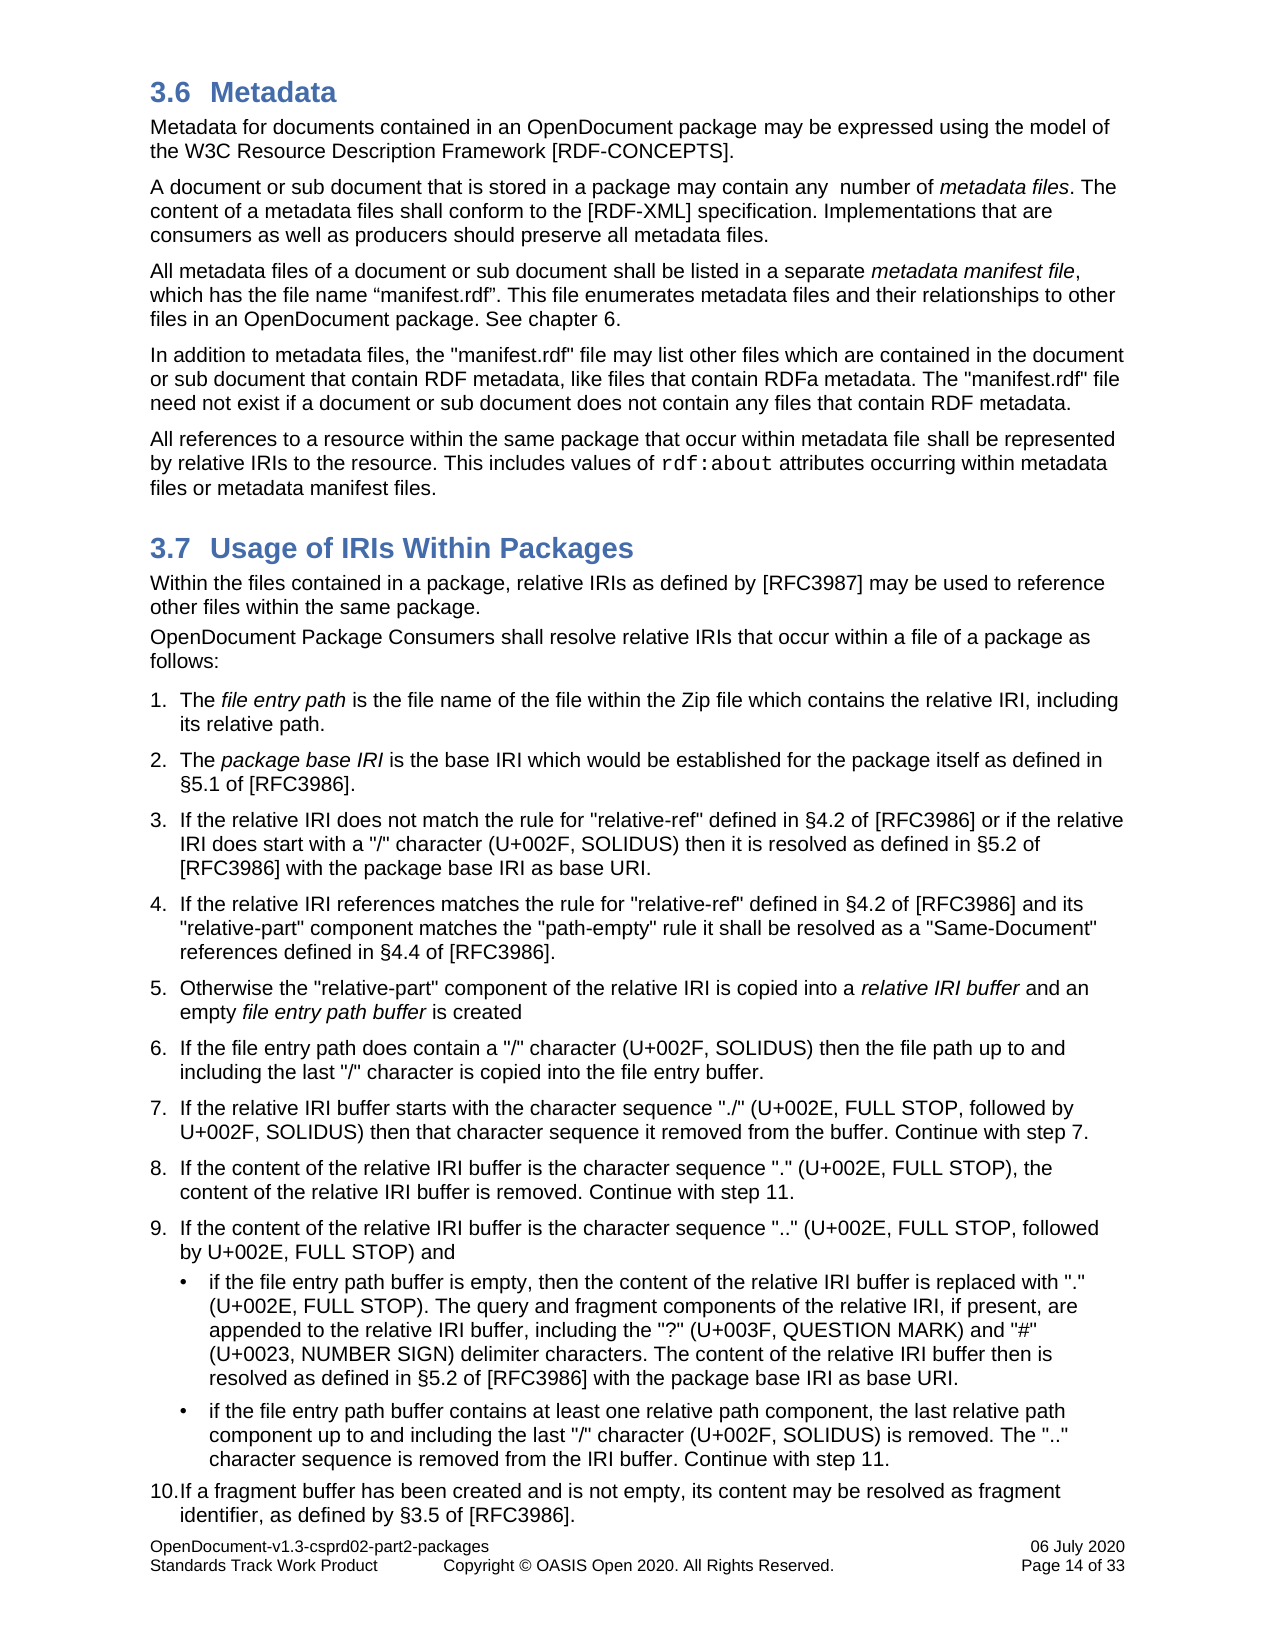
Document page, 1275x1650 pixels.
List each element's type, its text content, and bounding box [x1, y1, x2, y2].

list If the content of the relative IRI buffer is the character sequence "." (U+002E, FULL STOP), the content of the relative IRI buffer is removed. Continue with step 11. [150, 1156, 1125, 1203]
list If the relative IRI buffer starts with the character sequence "./" (U+002E, FULL STOP, followed by U+002F, SOLIDUS) then that character sequence it removed from the buffer. Continue with step 7. [150, 1096, 1125, 1143]
list The package base IRI is the base IRI which would be established for the package itself as defined in §5.1 of [RFC3986]. [150, 748, 1125, 796]
text Metadata for documents contained in an OpenDocument package may be expressed using the model of the W3C Resource Description Framework [RDF-CONCEPTS]. [150, 114, 1125, 162]
text In addition to metadata files, the "manifest.rdf" file may list other files which are contained in the document or sub document that contain RDF metadata, like files that contain RDFa metadata. The "manifest.rdf" file need not exist if a document or sub document does not contain any files that contain RDF metadata. [150, 342, 1125, 414]
subtitle Usage of IRIs Within Packages [150, 531, 1125, 565]
list If the content of the relative IRI buffer is the character sequence ".." (U+002E, FULL STOP, followed by U+002E, FULL STOP) and [150, 1216, 1125, 1263]
subtitle Metadata [150, 75, 1125, 108]
list if the file entry path buffer is empty, then the content of the relative IRI buffer is replaced with "." (U+002E, FULL STOP). The query and fragment components of the relative IRI, if present, are appended to the relative IRI buffer, including the "?" (U+003F, QUESTION MARK) and "#" (U+0023, NUMBER SIGN) delimiter characters. The content of the relative IRI buffer then is resolved as defined in §5.2 of [RFC3986] with the package base IRI as base URI. [179, 1269, 1125, 1389]
text Within the files contained in a package, relative IRIs as defined by [RFC3987] may be used to reference other files within the same package. [150, 571, 1125, 619]
text All metadata files of a document or sub document shall be listed in a separate metadata manifest file, which has the file name “manifest.rdf”. This file enumerates metadata files and their relationships to other files in an OpenDocument package. See chapter 6. [150, 258, 1125, 330]
list if the file entry path buffer contains at least one relative path component, the last relative path component up to and including the last "/" character (U+002F, SOLIDUS) is removed. The ".." character sequence is removed from the IRI buffer. Continue with step 11. [179, 1398, 1125, 1470]
text All references to a resource within the same package that occur within metadata file shall be represented by relative IRIs to the resource. This includes values of rdf:about attributes occurring within metadata files or metadata manifest files. [150, 426, 1125, 500]
list If the file entry path does contain a "/" character (U+002F, SOLIDUS) then the file path up to and including the last "/" character is copied into the file entry buffer. [150, 1036, 1125, 1083]
list If the relative IRI does not match the rule for "relative-ref" defined in §4.2 of [RFC3986] or if the relative IRI does start with a "/" character (U+002F, SOLIDUS) then it is resolved as defined in §5.2 of [RFC3986] with the package base IRI as base URI. [150, 808, 1125, 879]
list Otherwise the "relative-part" component of the relative IRI is copied into a relative IRI buffer and an empty file entry path buffer is created [150, 976, 1125, 1023]
text OpenDocument Package Consumers shall resolve relative IRIs that occur within a file of a package as follows: [150, 625, 1125, 673]
list If the relative IRI references matches the rule for "relative-ref" defined in §4.2 of [RFC3986] and its "relative-part" component matches the "path-empty" rule it shall be resolved as a "Same-Document" references defined in §4.4 of [RFC3986]. [150, 892, 1125, 963]
list The file entry path is the file name of the file within the Zip file which contains the relative IRI, including its relative path. [150, 688, 1125, 736]
list If a fragment buffer has been created and is not empty, its content may be resolved as fragment identifier, as defined by §3.5 of [RFC3986]. [150, 1479, 1125, 1527]
text A document or sub document that is stored in a package may contain any number of metadata files. The content of a metadata files shall conform to the [RDF-XML] specification. Implementations that are consumers as well as producers should preserve all metadata files. [150, 174, 1125, 246]
